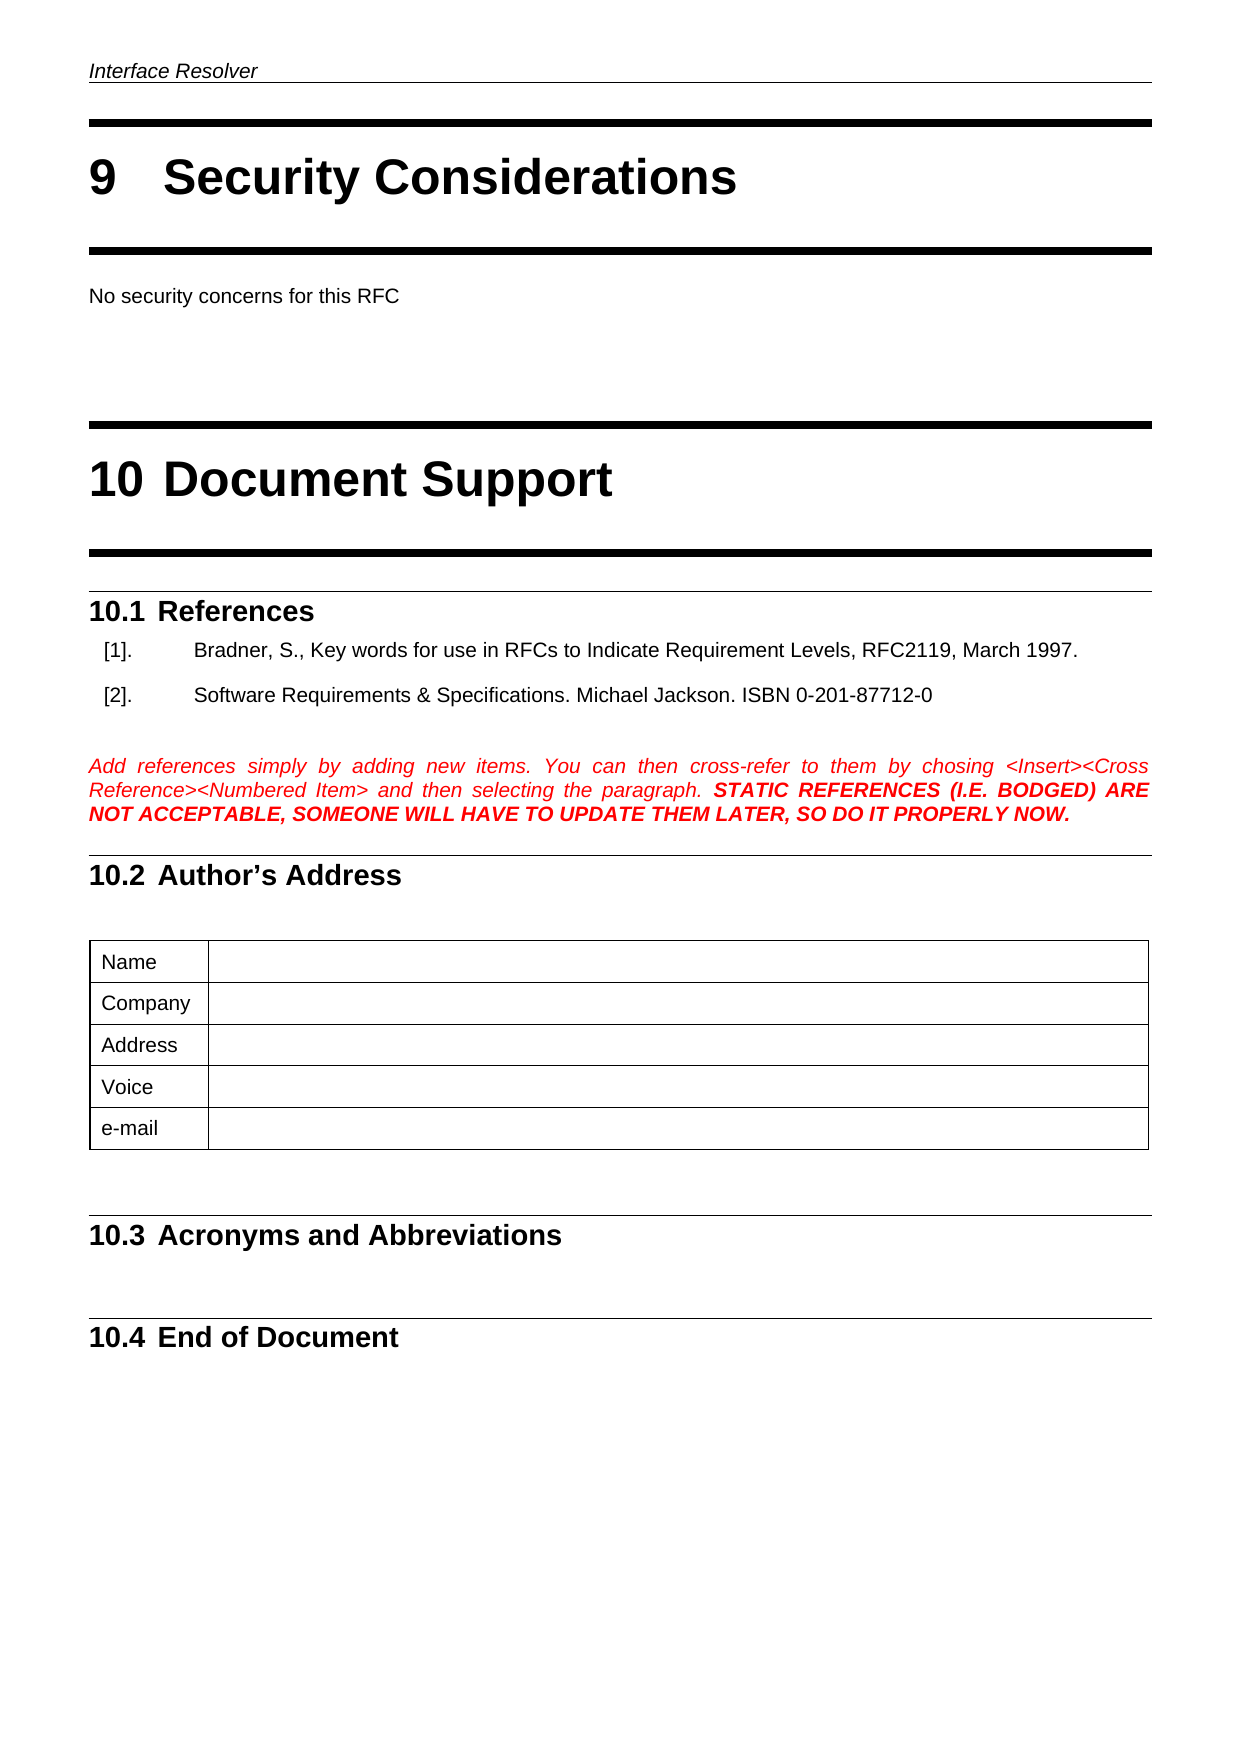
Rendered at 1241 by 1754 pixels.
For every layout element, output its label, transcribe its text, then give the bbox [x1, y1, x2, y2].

table_cell [209, 1025, 1148, 1065]
table_cell [209, 1066, 1148, 1107]
text No security concerns for this RFC [88, 284, 1152, 308]
table_cell [209, 1108, 1148, 1148]
table_cell [209, 983, 1148, 1023]
subtitle References [88, 592, 1152, 627]
table_header Name [91, 941, 208, 982]
subtitle Security Considerations [88, 120, 1152, 255]
table_cell Address [91, 1025, 208, 1065]
subtitle Document Support [88, 422, 1152, 557]
table_cell e-mail [91, 1108, 208, 1148]
subtitle End of Document [88, 1319, 1152, 1354]
list Bradner, S., Key words for use in RFCs to Indicate Requirement Levels, RFC2119, March 1997. [103, 638, 1152, 662]
table_header [209, 941, 1148, 982]
text Add references simply by adding new items. You can then cross-refer to them by chosing <Insert><Cross Reference><Numbered Item> and then selecting the paragraph. STATIC REFERENCES (I.E. BODGED) ARE NOT ACCEPTABLE, SOMEONE WILL HAVE TO UPDATE THEM LATER, SO DO IT PROPERLY NOW. [88, 753, 1152, 825]
list Software Requirements & Specifications. Michael Jackson. ISBN 0-201-87712-0 [103, 683, 1152, 707]
subtitle Acronyms and Abbreviations [88, 1216, 1152, 1252]
table_cell Voice [91, 1066, 208, 1107]
subtitle Author’s Address [88, 856, 1152, 891]
table_cell Company [91, 983, 208, 1023]
